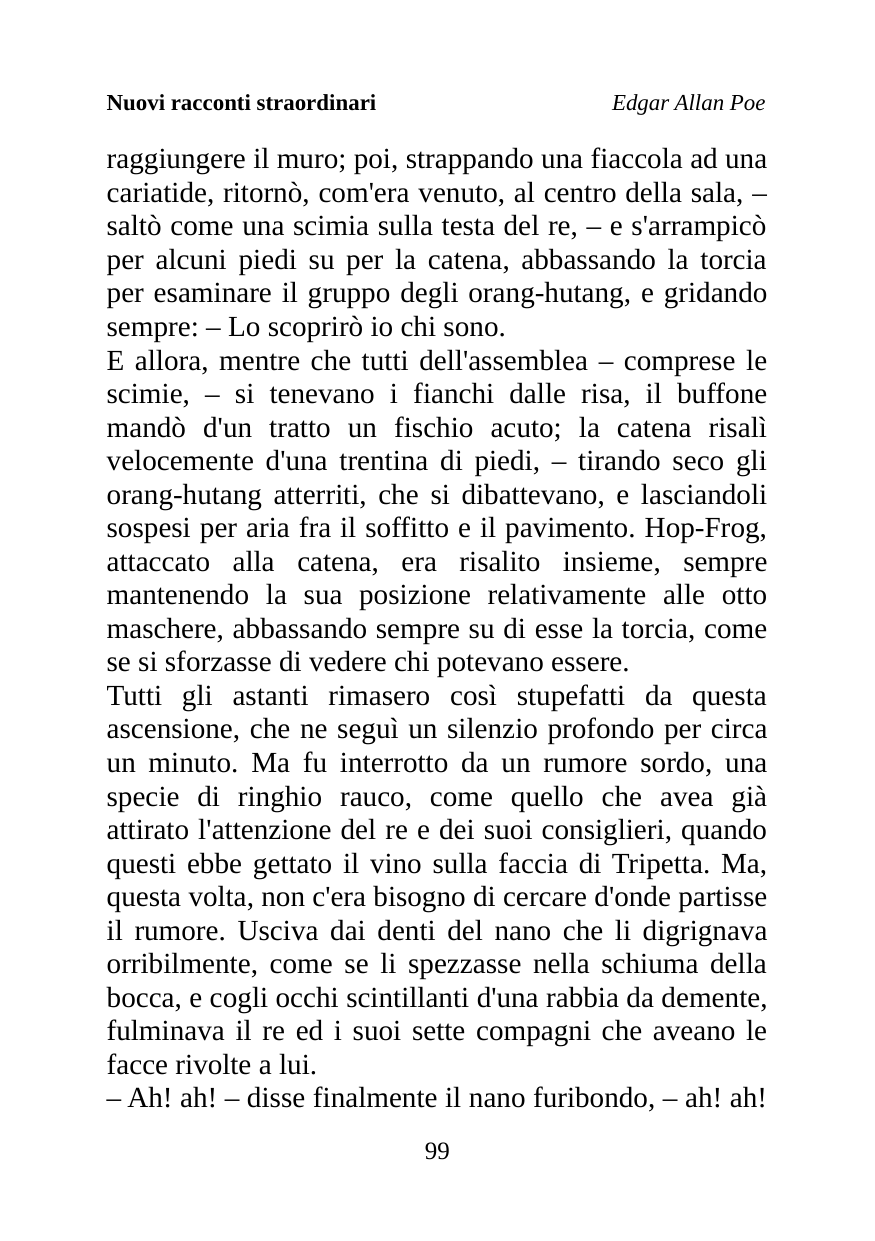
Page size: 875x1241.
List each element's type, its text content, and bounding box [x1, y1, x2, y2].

text raggiungere il muro; poi, strappando una fiaccola ad una cariatide, ritornò, com'era venuto, al centro della sala, – saltò come una scimia sulla testa del re, – e s'arrampicò per alcuni piedi su per la catena, abbassando la torcia per esaminare il gruppo degli orang-hutang, e gridando sempre: – Lo scoprirò io chi sono. [106, 141, 768, 343]
text – Ah! ah! – disse finalmente il nano furibondo, – ah! ah! [106, 1081, 768, 1114]
text E allora, mentre che tutti dell'assemblea – comprese le scimie, – si tenevano i fianchi dalle risa, il buffone mandò d'un tratto un fischio acuto; la catena risalì velocemente d'una trentina di piedi, – tirando seco gli orang-hutang atterriti, che si dibattevano, e lasciandoli sospesi per aria fra il soffitto e il pavimento. Hop-Frog, attaccato alla catena, era risalito insieme, sempre mantenendo la sua posizione relativamente alle otto maschere, abbassando sempre su di esse la torcia, come se si sforzasse di vedere chi potevano essere. [106, 343, 768, 678]
text Tutti gli astanti rimasero così stupefatti da questa ascensione, che ne seguì un silenzio profondo per circa un minuto. Ma fu interrotto da un rumore sordo, una specie di ringhio rauco, come quello che avea già attirato l'attenzione del re e dei suoi consiglieri, quando questi ebbe gettato il vino sulla faccia di Tripetta. Ma, questa volta, non c'era bisogno di cercare d'onde partisse il rumore. Usciva dai denti del nano che li digrignava orribilmente, come se li spezzasse nella schiuma della bocca, e cogli occhi scintillanti d'una rabbia da demente, fulminava il re ed i suoi sette compagni che aveano le facce rivolte a lui. [106, 678, 768, 1081]
